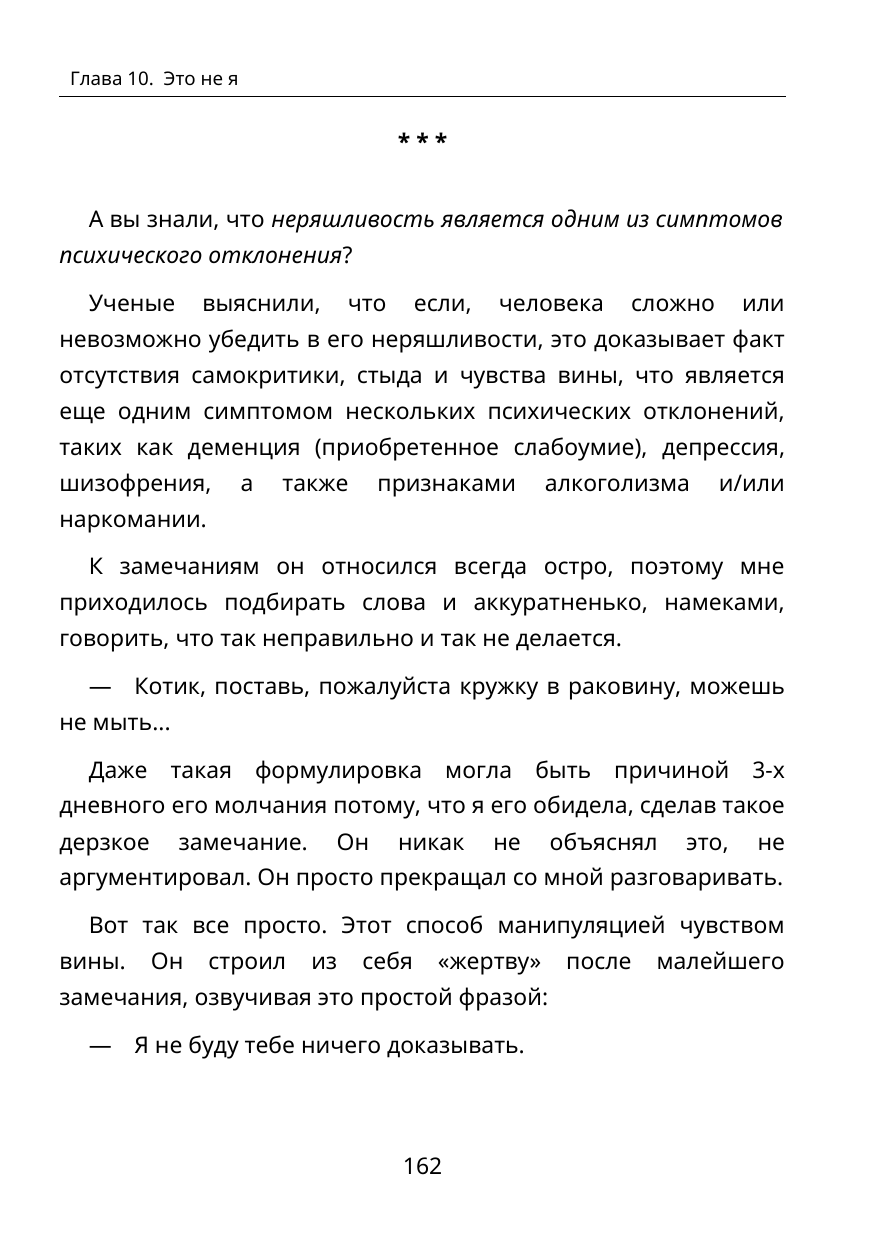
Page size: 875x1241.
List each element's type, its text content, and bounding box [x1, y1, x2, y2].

text К замечаниям он относился всегда остро, поэтому мне приходилось подбирать слова и аккуратненько, намеками, говорить, что так неправильно и так не делается. [59, 550, 786, 653]
text Вот так все просто. Этот способ манипуляцией чувством вины. Он строил из себя «жертву» после малейшего замечания, озвучивая это простой фразой: [59, 909, 786, 1012]
text Даже такая формулировка могла быть причиной 3-х дневного его молчания потому, что я его обидела, сделав такое дерзкое замечание. Он никак не объяснял это, не аргументировал. Он просто прекращал со мной разговаривать. [59, 753, 786, 893]
text А вы знали, что неряшливость является одним из симптомов психического отклонения? [59, 203, 786, 271]
list Котик, поставь, пожалуйста кружку в раковину, можешь не мыть... [59, 670, 786, 737]
subtitle * * * [59, 126, 786, 157]
text Ученые выяснили, что если, человека сложно или невозможно убедить в его неряшливости, это доказывает факт отсутствия самокритики, стыда и чувства вины, что является еще одним симптомом нескольких психических отклонений, таких как деменция (приобретенное слабоумие), депрессия, шизофрения, а также признаками алкоголизма и/или наркомании. [59, 287, 786, 534]
list Я не буду тебе ничего доказывать. [59, 1029, 786, 1060]
